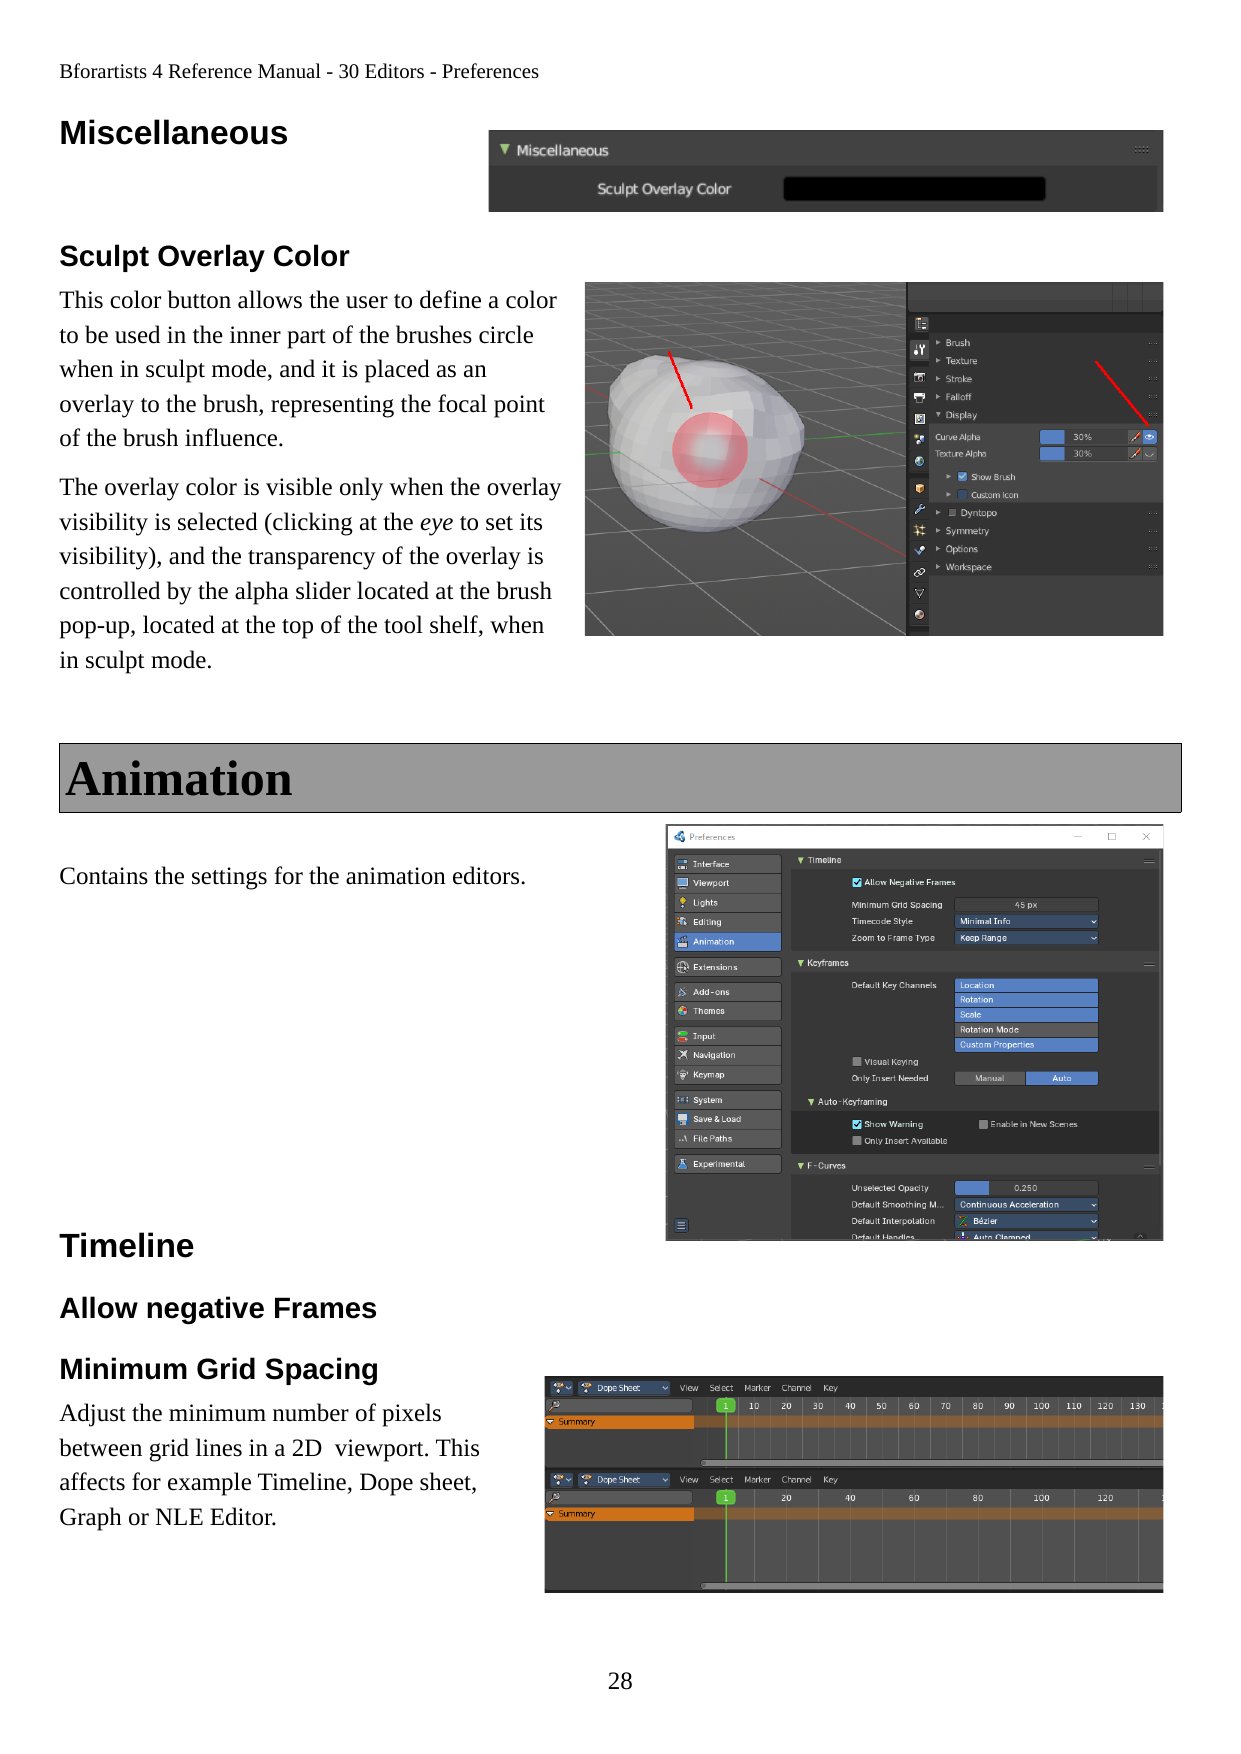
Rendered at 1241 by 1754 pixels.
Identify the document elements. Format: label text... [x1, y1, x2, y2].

subtitle Sculpt Overlay Color [59, 239, 1181, 273]
picture [584, 282, 1164, 636]
picture [665, 824, 1164, 1241]
text Adjust the minimum number of pixels between grid lines in a 2D viewport. This affects for example Timeline, Dope sheet, Graph or NLE Editor. [59, 1398, 544, 1530]
text Contains the settings for the animation editors. [59, 861, 665, 890]
table_header Animation [60, 744, 1181, 812]
subtitle Miscellaneous [59, 113, 1181, 151]
picture [488, 130, 1164, 212]
text This color button allows the user to define a color to be used in the inner part of the brushes circle when in sculpt mode, and it is placed as an overlay to the brush, representing the focal point of the brush influence. [59, 285, 584, 452]
text The overlay color is visible only when the overlay visibility is selected (clicking at the eye to set its visibility), and the transparency of the overlay is controlled by the alpha slider located at the brush pop-up, located at the top of the tool shelf, when in sculpt mode. [59, 472, 1181, 673]
subtitle Minimum Grid Spacing [59, 1352, 1181, 1386]
subtitle Allow negative Frames [59, 1291, 1181, 1325]
picture [544, 1376, 1164, 1593]
subtitle Timeline [59, 1225, 1181, 1264]
